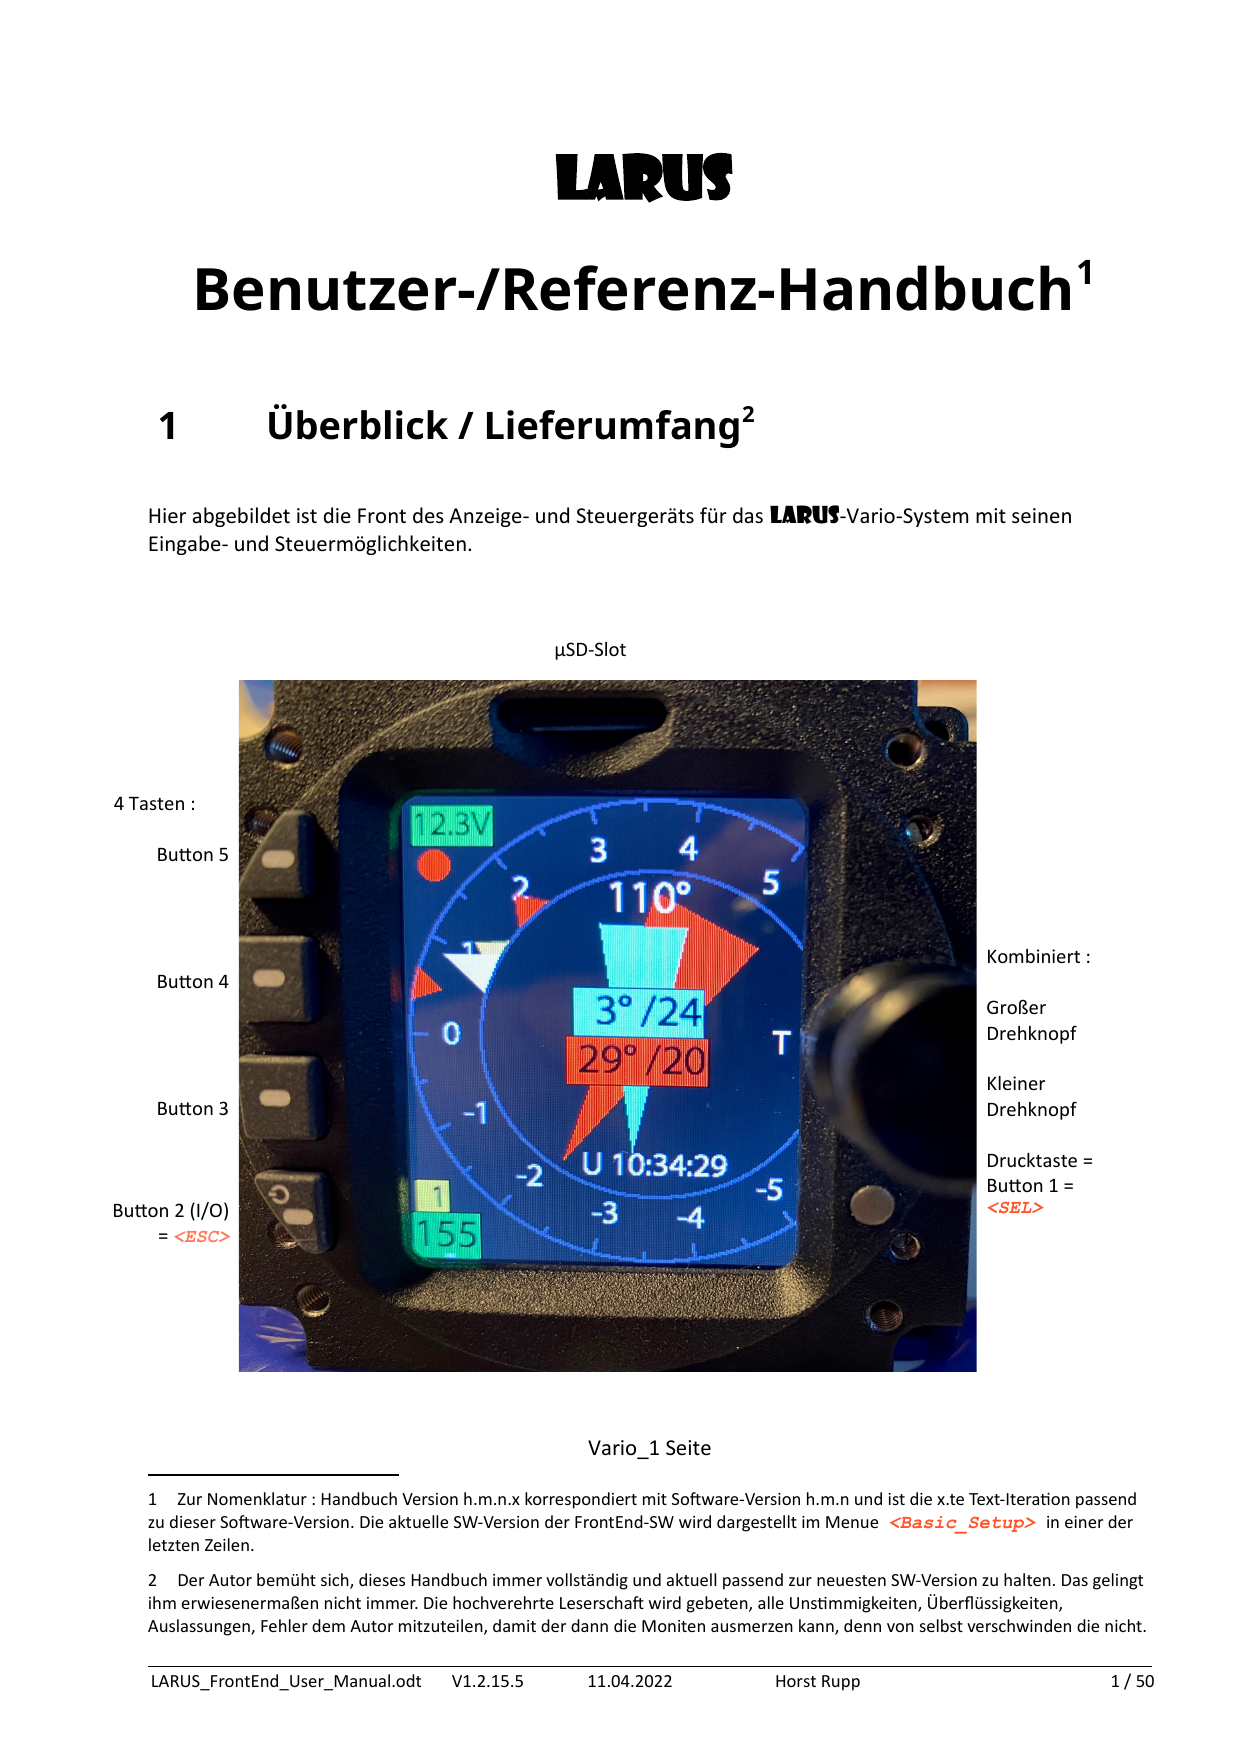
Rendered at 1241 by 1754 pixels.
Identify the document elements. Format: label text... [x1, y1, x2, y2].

title LARUS [148, 138, 1140, 210]
text Zur Nomenklatur : Handbuch Version h.m.n.x korrespondiert mit Software-Version h.m.n und ist die x.te Text-Iteration passend zu dieser Software-Version. Die aktuelle SW-Version der FrontEnd-SW wird dargestellt im Menue <Basic_Setup> in einer der letzten Zeilen. [148, 1487, 1152, 1557]
text Hier abgebildet ist die Front des Anzeige- und Steuergeräts für das LARUS-Vario-System mit seinen Eingabe- und Steuermöglichkeiten. [148, 500, 1152, 557]
picture [238, 680, 977, 1372]
text Vario_1 Seite [148, 1433, 1152, 1461]
subtitle Überblick / Lieferumfang [148, 399, 1128, 450]
text Der Autor bemüht sich, dieses Handbuch immer vollständig und aktuell passend zur neuesten SW-Version zu halten. Das gelingt ihm erwiesenermaßen nicht immer. Die hochverehrte Leserschaft wird gebeten, alle Unstimmigkeiten, Überflüssigkeiten, Auslassungen, Fehler dem Autor mitzuteilen, damit der dann die Moniten ausmerzen kann, denn von selbst verschwinden die nicht. [148, 1568, 1152, 1660]
title Benutzer-/Referenz-Handbuch [148, 248, 1140, 327]
